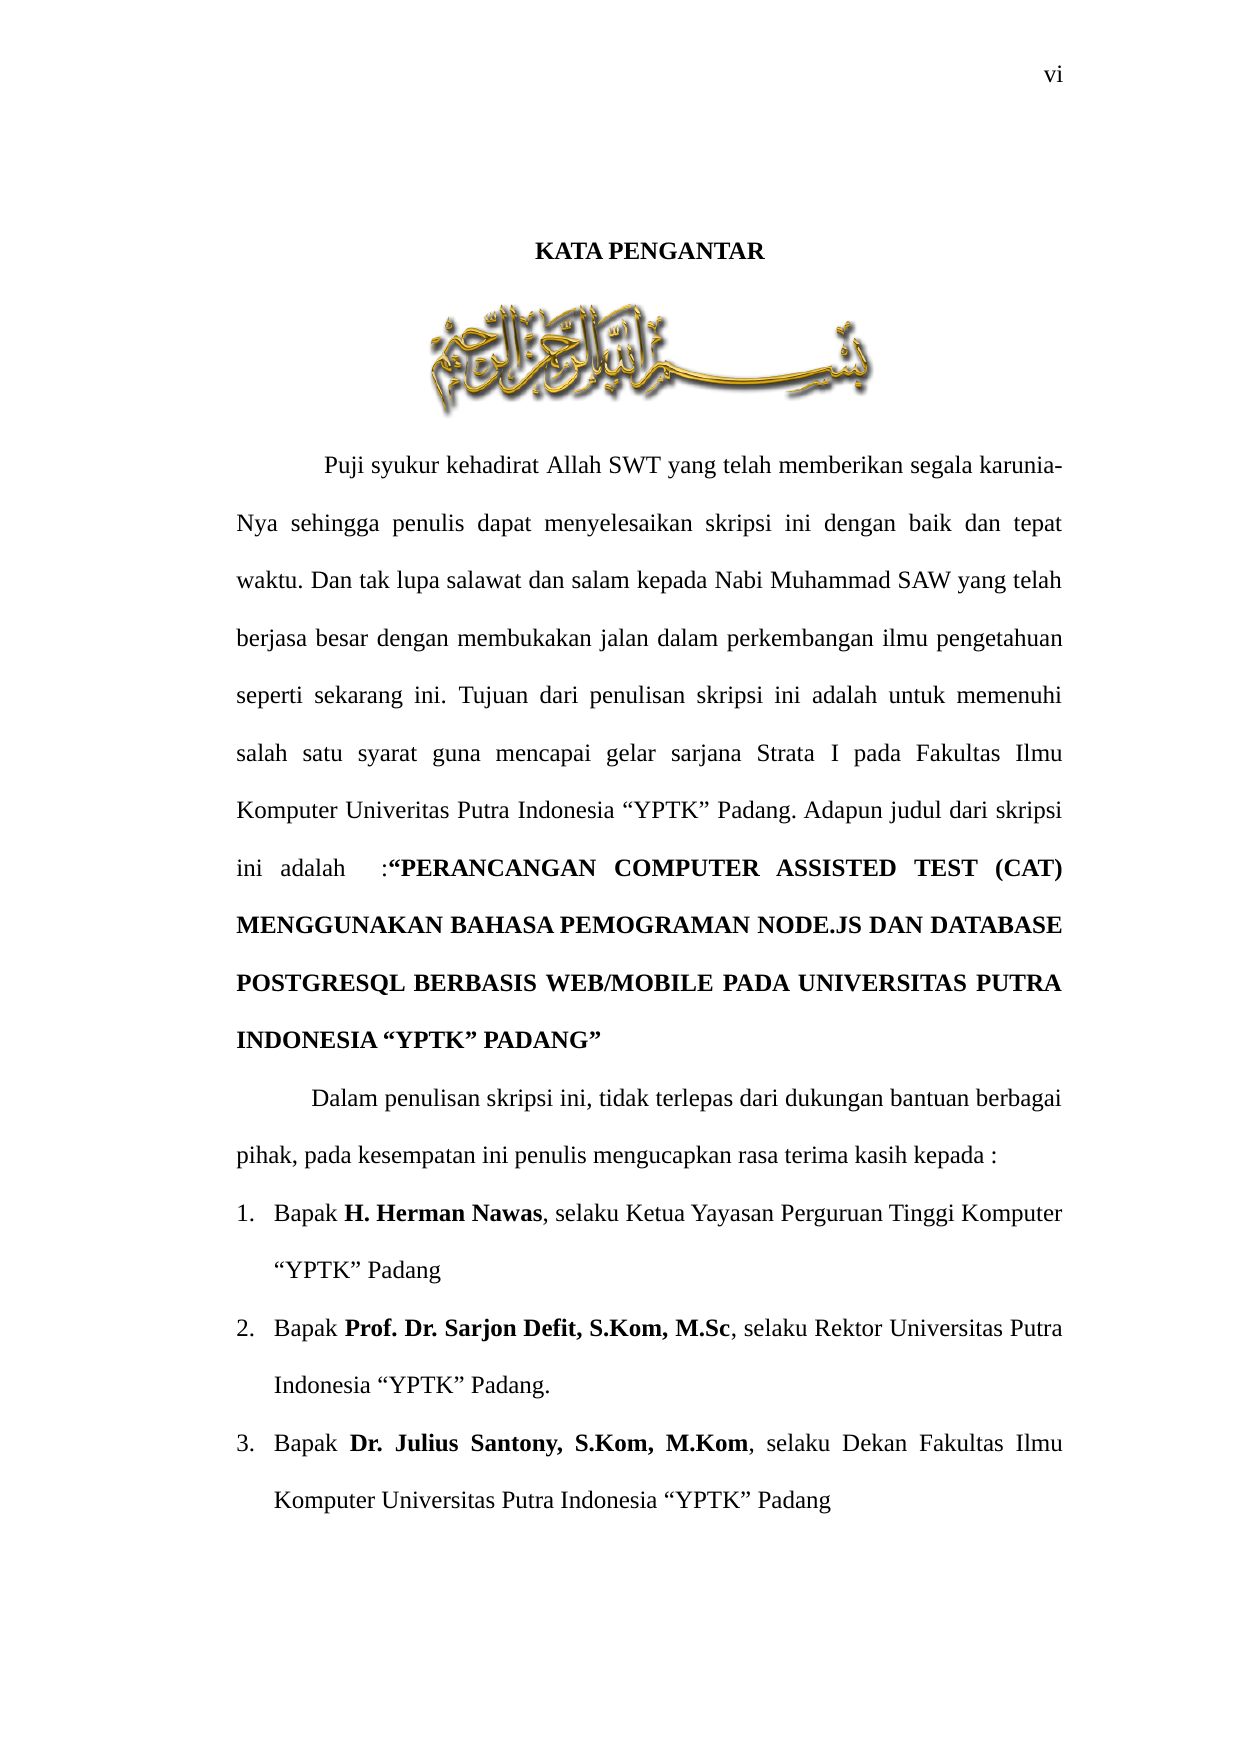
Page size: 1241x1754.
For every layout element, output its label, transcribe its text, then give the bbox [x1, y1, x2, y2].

picture [424, 293, 877, 422]
list Bapak H. Herman Nawas, selaku Ketua Yayasan Perguruan Tinggi Komputer “YPTK” Padang [236, 1198, 1063, 1284]
text KATA PENGANTAR [236, 236, 1063, 265]
list Bapak Dr. Julius Santony, S.Kom, M.Kom, selaku Dekan Fakultas Ilmu Komputer Universitas Putra Indonesia “YPTK” Padang [236, 1428, 1063, 1514]
text Puji syukur kehadirat Allah SWT yang telah memberikan segala karunia-Nya sehingga penulis dapat menyelesaikan skripsi ini dengan baik dan tepat waktu. Dan tak lupa salawat dan salam kepada Nabi Muhammad SAW yang telah berjasa besar dengan membukakan jalan dalam perkembangan ilmu pengetahuan seperti sekarang ini. Tujuan dari penulisan skripsi ini adalah untuk memenuhi salah satu syarat guna mencapai gelar sarjana Strata I pada Fakultas Ilmu Komputer Univeritas Putra Indonesia “YPTK” Padang. Adapun judul dari skripsi ini adalah :“PERANCANGAN COMPUTER ASSISTED TEST (CAT) MENGGUNAKAN BAHASA PEMOGRAMAN NODE.JS DAN DATABASE POSTGRESQL BERBASIS WEB/MOBILE PADA UNIVERSITAS PUTRA INDONESIA “YPTK” PADANG” [236, 451, 1063, 1054]
title Dalam penulisan skripsi ini, tidak terlepas dari dukungan bantuan berbagai pihak, pada kesempatan ini penulis mengucapkan rasa terima kasih kepada : [236, 1083, 1063, 1169]
list Bapak Prof. Dr. Sarjon Defit, S.Kom, M.Sc, selaku Rektor Universitas Putra Indonesia “YPTK” Padang. [236, 1313, 1063, 1399]
